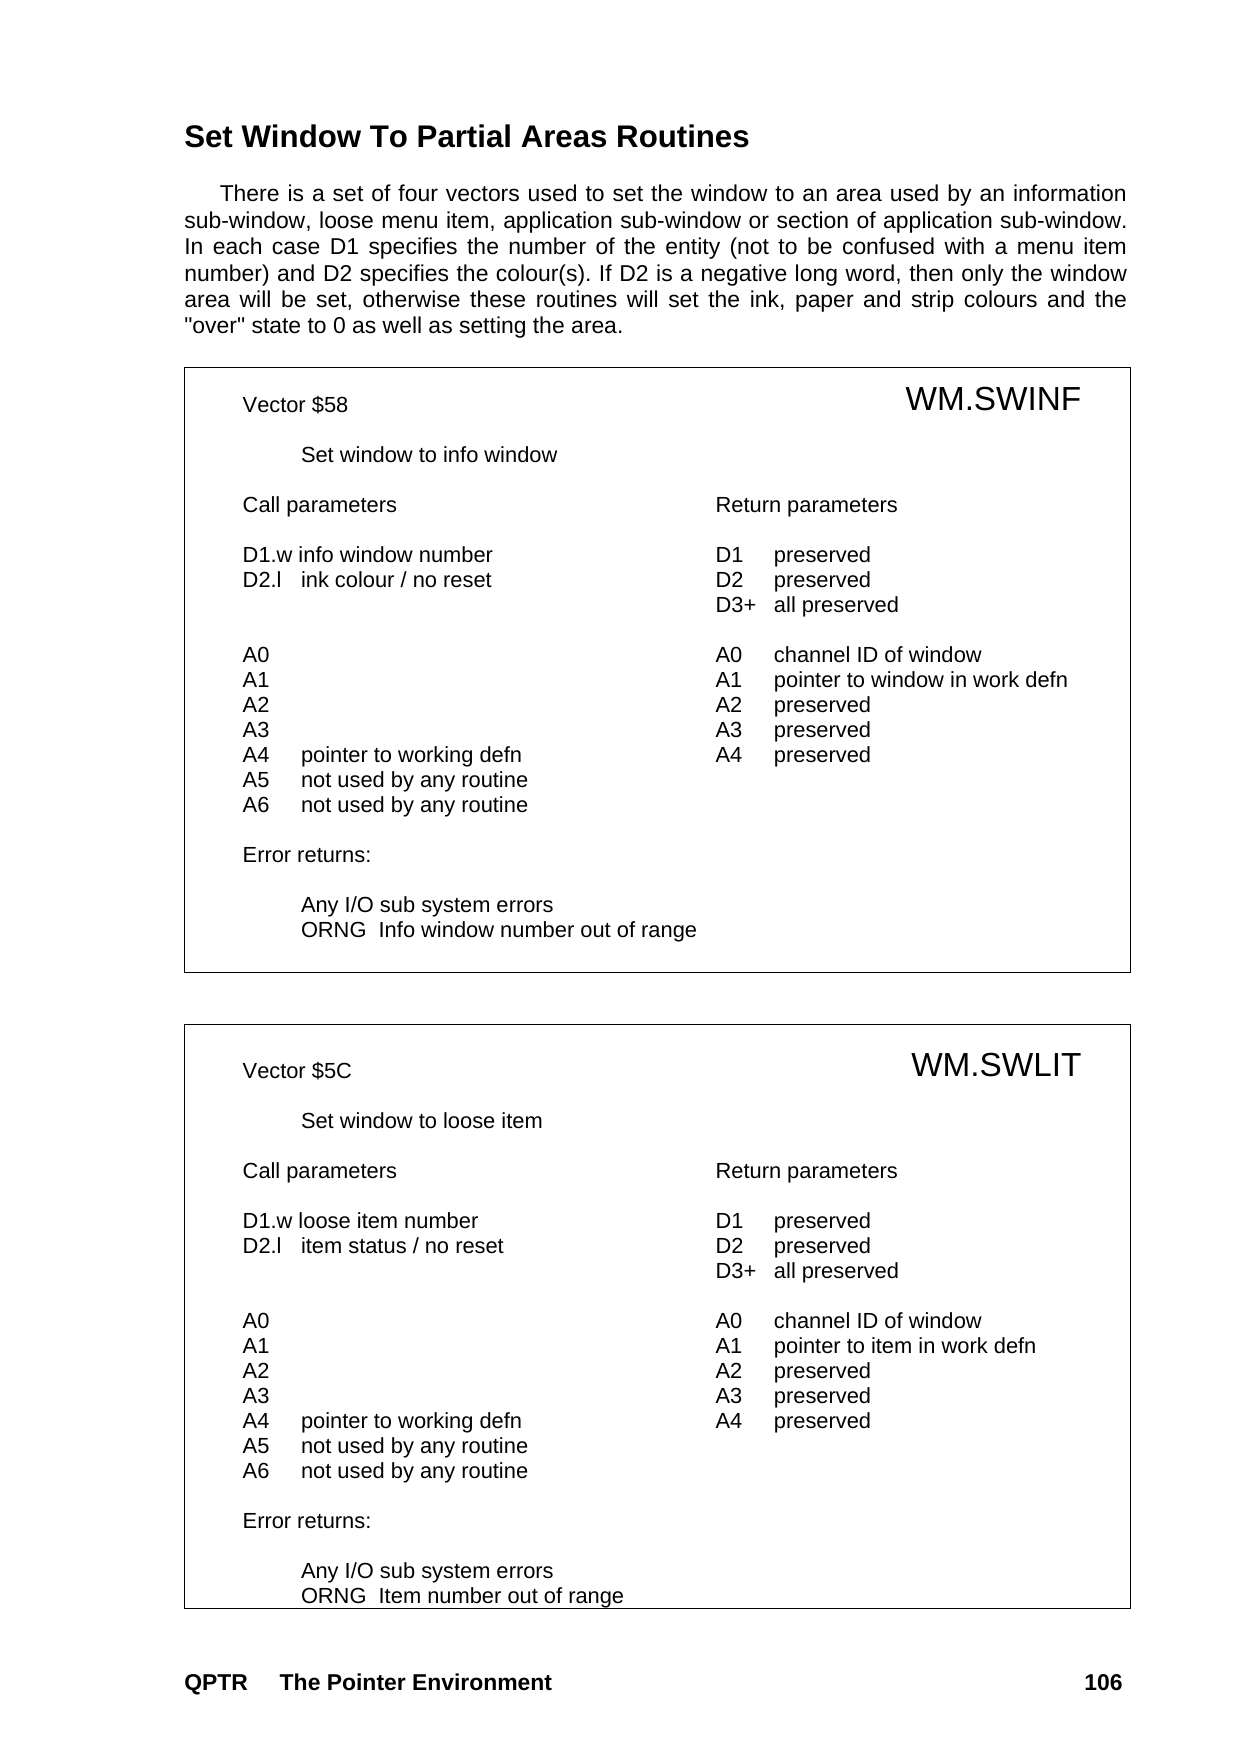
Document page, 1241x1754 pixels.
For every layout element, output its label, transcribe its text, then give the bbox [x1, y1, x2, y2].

table_cell [215, 618, 292, 643]
table_cell [709, 1558, 763, 1583]
table_cell pointer to working defn [293, 743, 709, 768]
table_cell [709, 793, 763, 818]
table_cell A5 [215, 1433, 292, 1458]
table_cell [293, 1258, 709, 1283]
table_cell [709, 893, 763, 918]
table_cell [709, 418, 763, 443]
table_cell Call parameters [215, 1158, 709, 1183]
table_cell [763, 893, 1094, 918]
table_cell ink colour / no reset [293, 568, 709, 593]
table_cell preserved [763, 1383, 1094, 1408]
table_cell channel ID of window [763, 643, 1094, 668]
table_cell Any I/O sub system errors [293, 893, 709, 918]
table_cell [1095, 1558, 1128, 1583]
table_header WM.SWINF [763, 368, 1094, 418]
table_cell [185, 443, 215, 468]
table_header [293, 368, 709, 393]
table_cell pointer to window in work defn [763, 668, 1094, 693]
table_cell A1 [215, 1333, 292, 1358]
table_cell channel ID of window [763, 1308, 1094, 1333]
table_cell [1095, 1408, 1128, 1433]
table_cell [185, 643, 215, 668]
table_cell Vector $5C [215, 1058, 709, 1083]
table_cell [293, 1483, 709, 1508]
table_cell A3 [215, 718, 292, 743]
text There is a set of four vectors used to set the window to an area used by an information sub-window, loose menu item, application sub-window or section of application sub-window. In each case D1 specifies the number of the entity (not to be confused with a menu item number) and D2 specifies the colour(s). If D2 is a negative long word, then only the window area will be set, otherwise these routines will set the ink, paper and strip colours and the "over" state to 0 as well as setting the area. [184, 180, 1128, 338]
table_header [215, 368, 292, 393]
table_cell [763, 768, 1094, 793]
table_cell [709, 1133, 763, 1158]
table_cell [185, 868, 215, 893]
table_cell A1 [709, 668, 763, 693]
table_cell [709, 393, 763, 418]
table_cell pointer to working defn [293, 1408, 709, 1433]
table_cell [763, 868, 1094, 893]
table_cell [215, 918, 292, 943]
table_cell [185, 1283, 215, 1308]
table_cell [1095, 1508, 1128, 1533]
table_cell [763, 1458, 1094, 1483]
table_cell A0 [215, 643, 292, 668]
table_cell [709, 1433, 763, 1458]
table_cell D2.l [215, 1233, 292, 1258]
table_cell [215, 1583, 292, 1608]
table_cell [763, 1283, 1094, 1308]
table_cell [215, 418, 292, 443]
table_cell [293, 1308, 709, 1333]
table_cell preserved [763, 1233, 1094, 1258]
table_cell [293, 643, 709, 668]
table_cell [293, 418, 709, 443]
table_cell [215, 1483, 292, 1508]
table_cell [709, 843, 763, 868]
table_cell [1095, 1183, 1128, 1208]
table_header [1095, 1025, 1128, 1058]
table_cell A6 [215, 793, 292, 818]
table_cell [763, 1083, 1094, 1108]
table_cell D2 [709, 1233, 763, 1258]
table_header [215, 1025, 292, 1058]
table_cell A6 [215, 1458, 292, 1483]
table_cell [709, 868, 763, 893]
table_cell [185, 1258, 215, 1283]
table_cell [293, 868, 709, 893]
table_cell [1095, 1133, 1128, 1158]
table_cell [185, 818, 215, 843]
table_cell [185, 468, 215, 493]
table_cell [1095, 1458, 1128, 1483]
table_cell [293, 593, 709, 618]
table_cell [1095, 743, 1128, 768]
table_cell preserved [763, 743, 1094, 768]
table_cell [293, 818, 709, 843]
table_cell [185, 568, 215, 593]
table_cell [185, 543, 215, 568]
table_cell A2 [709, 693, 763, 718]
table_cell [763, 418, 1094, 443]
table_cell [1095, 1233, 1128, 1258]
table_cell [185, 1108, 215, 1133]
table_cell item status / no reset [293, 1233, 709, 1258]
table_cell [1095, 818, 1128, 843]
table_cell [763, 1533, 1094, 1558]
table_cell [185, 843, 215, 868]
table_cell [185, 1183, 215, 1208]
table_cell D1 [709, 1208, 763, 1233]
table_cell [185, 1158, 215, 1183]
table_cell [185, 493, 215, 518]
table_cell preserved [763, 693, 1094, 718]
table_cell [215, 1108, 292, 1133]
table_cell [1095, 718, 1128, 743]
table_cell [185, 393, 215, 418]
table_cell [185, 1458, 215, 1483]
table_cell A0 [709, 1308, 763, 1333]
table_cell [293, 668, 709, 693]
table_cell [185, 743, 215, 768]
table_cell [1095, 1083, 1128, 1108]
table_cell [293, 943, 709, 972]
table_header [293, 1025, 709, 1058]
table_cell [293, 1358, 709, 1383]
table_cell [215, 1533, 292, 1558]
table_cell [215, 943, 292, 972]
table_cell [215, 868, 292, 893]
table_cell [185, 1533, 215, 1558]
table_cell [215, 468, 292, 493]
table_cell [763, 1133, 1094, 1158]
table_cell [763, 468, 1094, 493]
table_cell [1095, 1358, 1128, 1383]
table_cell [1095, 693, 1128, 718]
table_header WM.SWLIT [763, 1025, 1094, 1083]
table_cell D1 [709, 543, 763, 568]
table_cell [215, 1558, 292, 1583]
table_cell D2.l [215, 568, 292, 593]
table_cell D3+ [709, 593, 763, 618]
table_cell [1095, 618, 1128, 643]
table_cell [763, 443, 1094, 468]
table_cell [185, 1508, 215, 1533]
table_cell all preserved [763, 1258, 1094, 1283]
table_cell D1.w info window number [215, 543, 709, 568]
table_cell [185, 893, 215, 918]
table_cell [709, 468, 763, 493]
table_cell [185, 1558, 215, 1583]
table_cell [215, 1258, 292, 1283]
table_cell [1095, 643, 1128, 668]
table_cell [215, 1183, 292, 1208]
table_cell preserved [763, 568, 1094, 593]
table_cell [1095, 1483, 1128, 1508]
table_cell [293, 693, 709, 718]
table_cell [763, 1558, 1094, 1583]
table_cell [763, 818, 1094, 843]
table_cell [185, 1333, 215, 1358]
table_cell [185, 1408, 215, 1433]
table_cell A2 [709, 1358, 763, 1383]
table_cell [1095, 418, 1128, 443]
table_cell not used by any routine [293, 1458, 709, 1483]
table_cell [185, 1483, 215, 1508]
table_cell Set window to loose item [293, 1108, 709, 1133]
table_cell Error returns: [215, 843, 709, 868]
table_cell A4 [709, 743, 763, 768]
table_cell [185, 418, 215, 443]
table_cell [293, 1533, 709, 1558]
table_cell [709, 1483, 763, 1508]
table_cell [185, 1058, 215, 1083]
table_cell [185, 793, 215, 818]
table_cell [185, 693, 215, 718]
table_cell [1095, 1308, 1128, 1333]
table_header [185, 1025, 215, 1058]
table_cell [215, 818, 292, 843]
table_cell [1095, 518, 1128, 543]
table_cell [185, 1133, 215, 1158]
table_cell [185, 1583, 215, 1608]
table_cell A4 [709, 1408, 763, 1433]
table_cell not used by any routine [293, 768, 709, 793]
table_cell [215, 893, 292, 918]
table_cell A2 [215, 1358, 292, 1383]
table_cell preserved [763, 1358, 1094, 1383]
table_cell Vector $58 [215, 393, 709, 418]
table_cell [293, 1183, 709, 1208]
table_cell [763, 1433, 1094, 1458]
table_cell preserved [763, 718, 1094, 743]
table_cell [763, 1508, 1094, 1533]
table_cell [293, 468, 709, 493]
table_cell [1095, 1258, 1128, 1283]
table_cell [215, 593, 292, 618]
table_header [1095, 368, 1128, 393]
table_cell [763, 843, 1094, 868]
table_cell [1095, 918, 1128, 943]
table_cell [763, 1483, 1094, 1508]
table_cell [293, 1083, 709, 1108]
table_cell A0 [215, 1308, 292, 1333]
table_cell [1095, 1208, 1128, 1233]
table_cell [709, 1583, 763, 1608]
table_cell [215, 1133, 292, 1158]
table_cell [185, 718, 215, 743]
table_cell [709, 443, 763, 468]
table_cell [763, 1583, 1094, 1608]
table_cell not used by any routine [293, 1433, 709, 1458]
table_cell preserved [763, 543, 1094, 568]
table_cell preserved [763, 1408, 1094, 1433]
table_cell [1095, 1333, 1128, 1358]
table_cell [1095, 393, 1128, 418]
table_cell [185, 593, 215, 618]
table_cell [1095, 468, 1128, 493]
table_cell [763, 943, 1094, 972]
table_cell [1095, 1533, 1128, 1558]
table_cell Error returns: [215, 1508, 709, 1533]
table_cell [709, 618, 763, 643]
table_cell [709, 1083, 763, 1108]
table_cell all preserved [763, 593, 1094, 618]
table_cell [1095, 893, 1128, 918]
table_cell A1 [215, 668, 292, 693]
table_cell [709, 1108, 763, 1133]
table_cell [215, 443, 292, 468]
table_cell [215, 1083, 292, 1108]
table_cell [709, 1533, 763, 1558]
table_cell [1095, 443, 1128, 468]
table_cell [1095, 568, 1128, 593]
table_cell [185, 1083, 215, 1108]
table_cell [185, 618, 215, 643]
table_cell [1095, 868, 1128, 893]
table_cell A3 [709, 718, 763, 743]
table_cell [185, 518, 215, 543]
table_cell [1095, 1108, 1128, 1133]
table_cell [709, 1058, 763, 1083]
table_cell [1095, 943, 1128, 972]
table_cell [709, 818, 763, 843]
table_cell Set window to info window [293, 443, 709, 468]
table_cell A3 [709, 1383, 763, 1408]
table_cell [763, 1183, 1094, 1208]
table_cell [215, 1283, 292, 1308]
table_header [185, 368, 215, 393]
table_cell Return parameters [709, 1158, 1094, 1183]
table_cell [293, 1333, 709, 1358]
table_cell [1095, 668, 1128, 693]
table_cell [293, 1133, 709, 1158]
table_cell [185, 918, 215, 943]
table_cell Any I/O sub system errors [293, 1558, 709, 1583]
table_cell [1095, 1158, 1128, 1183]
table_cell [1095, 593, 1128, 618]
table_cell [1095, 793, 1128, 818]
table_cell not used by any routine [293, 793, 709, 818]
table_cell [1095, 1283, 1128, 1308]
table_cell [709, 768, 763, 793]
table_cell [1095, 1583, 1128, 1608]
table_cell A1 [709, 1333, 763, 1358]
table_cell [185, 1433, 215, 1458]
table_cell Call parameters [215, 493, 709, 518]
table_cell [293, 518, 709, 543]
table_cell [763, 618, 1094, 643]
table_cell A3 [215, 1383, 292, 1408]
table_cell D1.w loose item number [215, 1208, 709, 1233]
table_header [709, 368, 763, 393]
table_cell preserved [763, 1208, 1094, 1233]
table_cell [709, 918, 763, 943]
table_cell A4 [215, 1408, 292, 1433]
table_cell A4 [215, 743, 292, 768]
table_cell [293, 718, 709, 743]
table_cell [709, 943, 763, 972]
table_cell [185, 1308, 215, 1333]
table_cell [185, 668, 215, 693]
table_cell [215, 518, 292, 543]
table_cell [185, 1383, 215, 1408]
table_cell [185, 768, 215, 793]
table_cell A5 [215, 768, 292, 793]
table_cell D2 [709, 568, 763, 593]
table_cell [185, 1208, 215, 1233]
table_cell [1095, 543, 1128, 568]
table_cell [763, 793, 1094, 818]
table_cell [1095, 1383, 1128, 1408]
table_cell ORNG Info window number out of range [293, 918, 709, 943]
table_cell D3+ [709, 1258, 763, 1283]
table_cell [1095, 1433, 1128, 1458]
table_cell [1095, 493, 1128, 518]
table_cell Return parameters [709, 493, 1094, 518]
table_cell [1095, 843, 1128, 868]
table_cell [293, 618, 709, 643]
table_cell pointer to item in work defn [763, 1333, 1094, 1358]
table_cell [185, 1358, 215, 1383]
table_cell [709, 1183, 763, 1208]
table_cell A0 [709, 643, 763, 668]
table_cell [763, 518, 1094, 543]
table_cell [763, 1108, 1094, 1133]
table_cell [763, 918, 1094, 943]
table_header [709, 1025, 763, 1058]
table_cell [709, 1508, 763, 1533]
table_cell [709, 1458, 763, 1483]
table_cell [293, 1383, 709, 1408]
table_cell [1095, 1058, 1128, 1083]
table_cell [293, 1283, 709, 1308]
table_cell [185, 943, 215, 972]
table_cell [709, 518, 763, 543]
table_cell ORNG Item number out of range [293, 1583, 709, 1608]
subtitle Set Window To Partial Areas Routines [184, 118, 1128, 154]
table_cell [1095, 768, 1128, 793]
table_cell [185, 1233, 215, 1258]
table_cell [709, 1283, 763, 1308]
table_cell A2 [215, 693, 292, 718]
